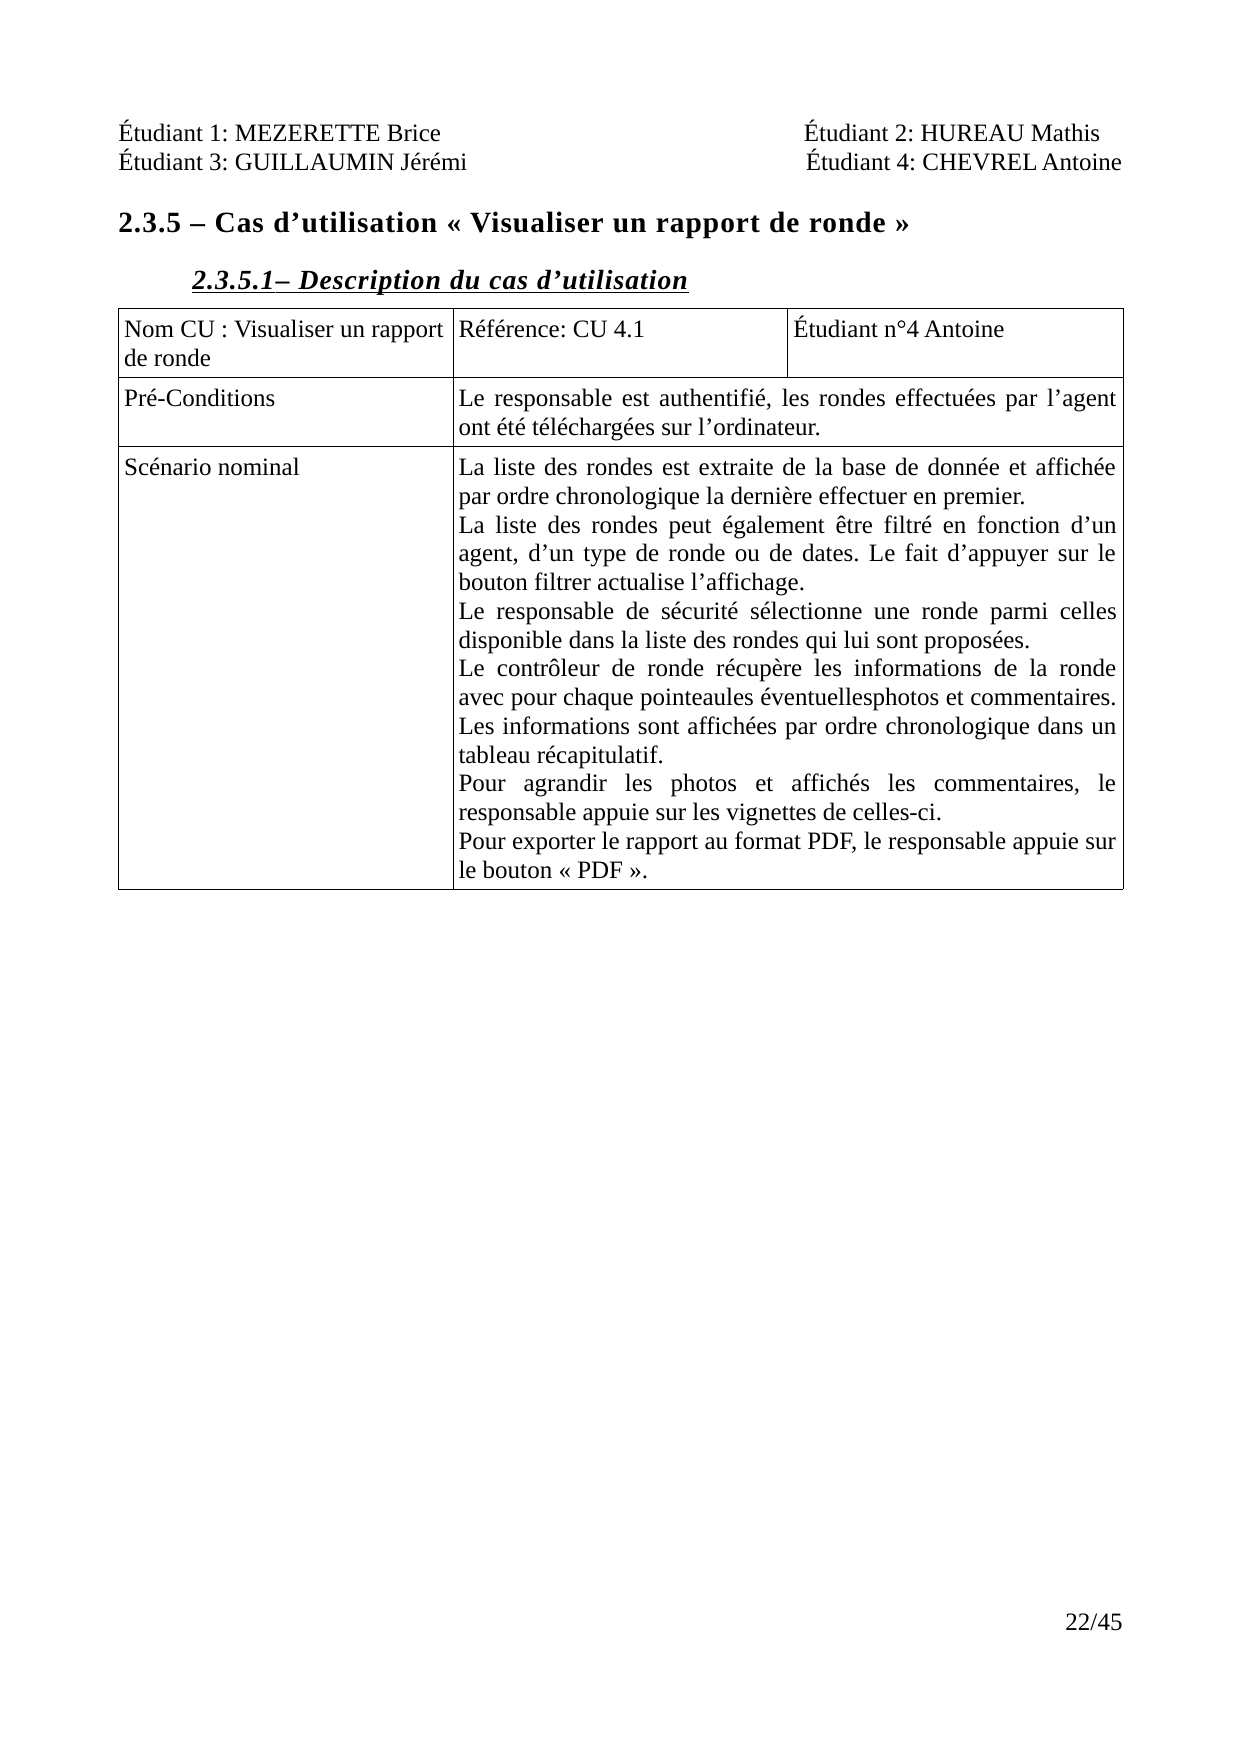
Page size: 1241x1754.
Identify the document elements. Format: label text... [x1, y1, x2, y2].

table_cell Scénario nominal [119, 447, 453, 889]
table_header Nom CU : Visualiser un rapport de ronde [119, 309, 453, 377]
table_cell Pré-Conditions [119, 378, 453, 446]
table_cell Le responsable est authentifié, les rondes effectuées par l’agent ont été téléchargées sur l’ordinateur. [454, 378, 1123, 446]
subtitle 2.3.5.1– Description du cas d’utilisation [118, 264, 1122, 296]
table_cell La liste des rondes est extraite de la base de donnée et affichée par ordre chronologique la dernière effectuer en premier. La liste des rondes peut également être filtré en fonction d’un agent, d’un type de ronde ou de dates. Le fait d’appuyer sur le bouton filtrer actualise l’affichage. Le responsable de sécurité sélectionne une ronde parmi celles disponible dans la liste des rondes qui lui sont proposées. Le contrôleur de ronde récupère les informations de la ronde avec pour chaque pointeaules éventuellesphotos et commentaires. Les informations sont affichées par ordre chronologique dans un tableau récapitulatif. Pour agrandir les photos et affichés les commentaires, le responsable appuie sur les vignettes de celles-ci. Pour exporter le rapport au format PDF, le responsable appuie sur le bouton « PDF ». [454, 447, 1123, 889]
subtitle 2.3.5 – Cas d’utilisation « Visualiser un rapport de ronde » [118, 205, 1122, 239]
table_header Étudiant n°4 Antoine [788, 309, 1123, 377]
table_header Référence: CU 4.1 [454, 309, 787, 377]
